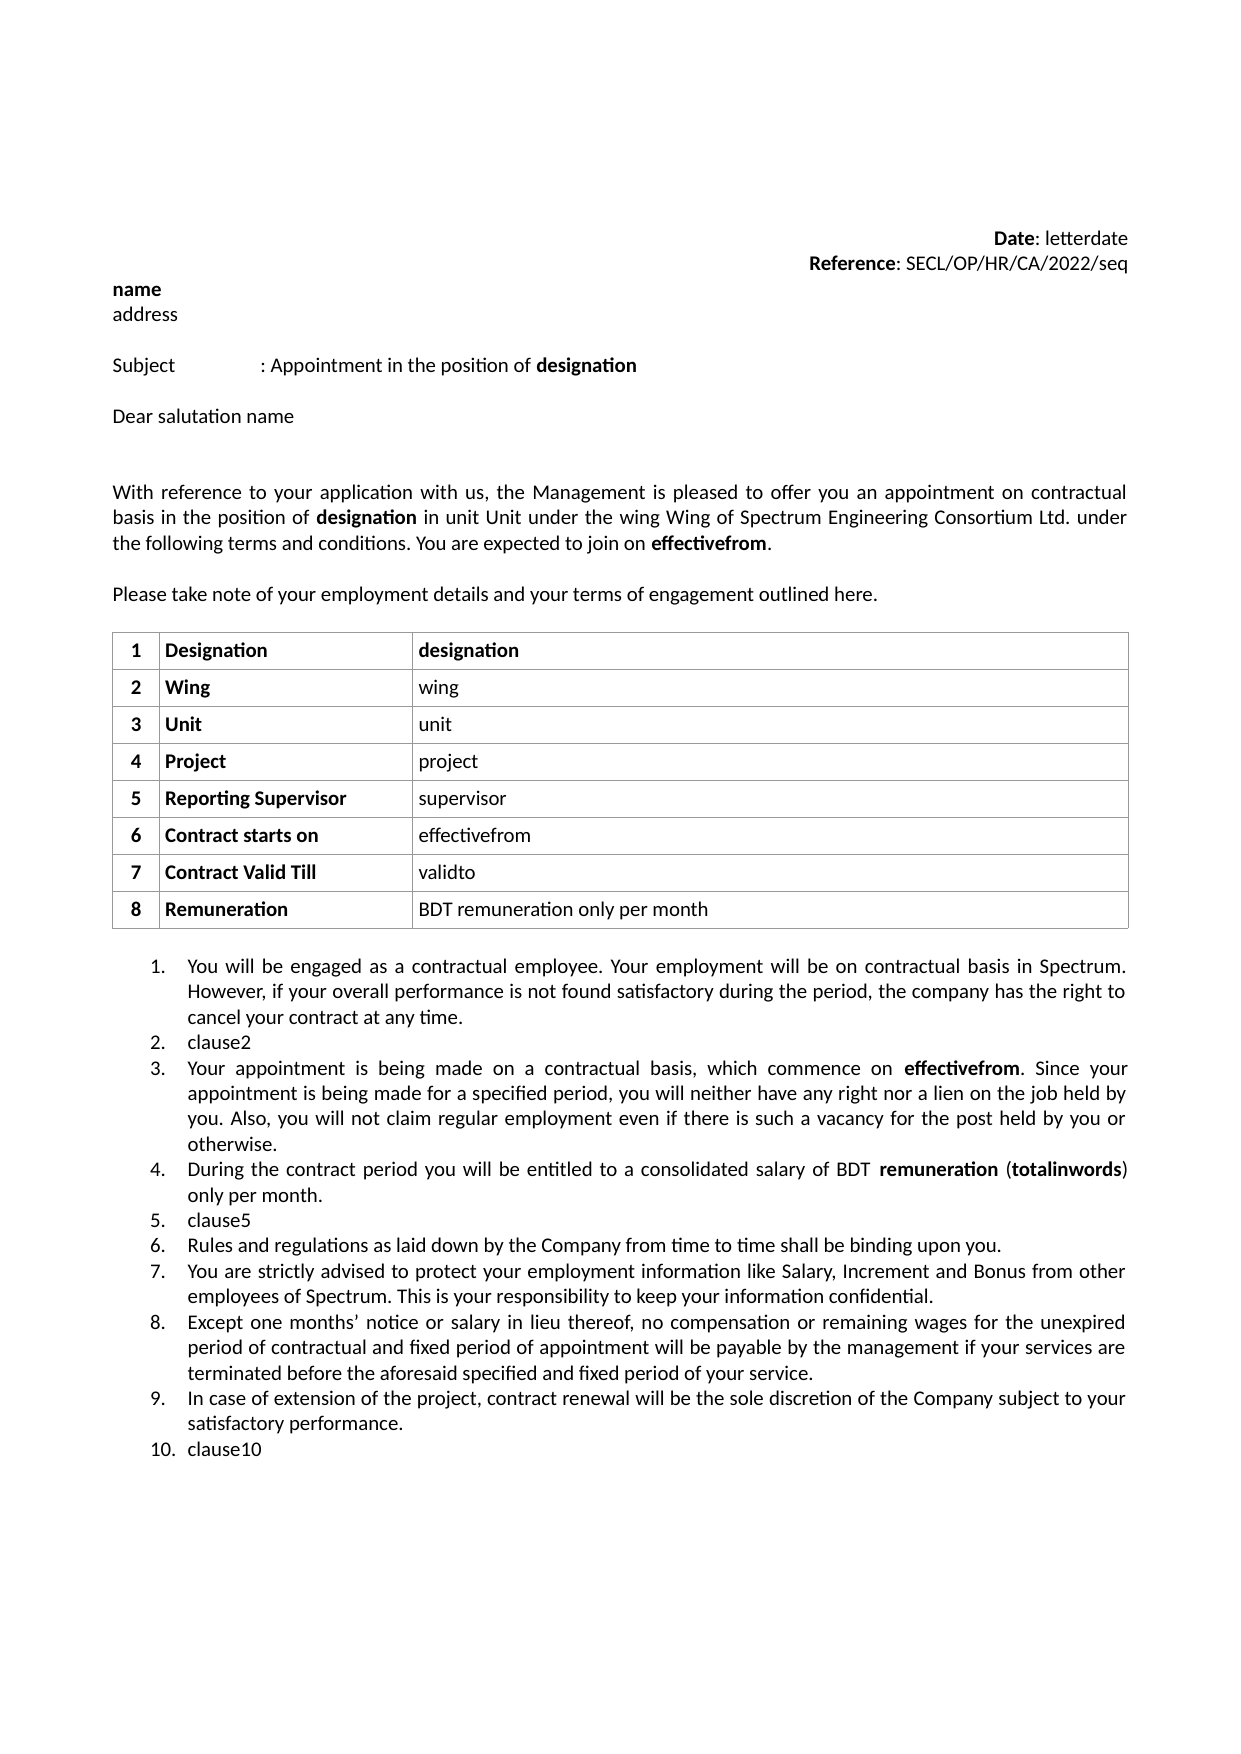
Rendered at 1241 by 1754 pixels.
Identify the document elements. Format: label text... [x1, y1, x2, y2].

table_cell 4 [113, 744, 159, 779]
list Rules and regulations as laid down by the Company from time to time shall be binding upon you. [150, 1233, 1128, 1258]
list You will be engaged as a contractual employee. Your employment will be on contractual basis in Spectrum. However, if your overall performance is not found satisfactory during the period, the company has the right to cancel your contract at any time. [150, 953, 1128, 1029]
list In case of extension of the project, contract renewal will be the sole discretion of the Company subject to your satisfactory performance. [150, 1385, 1128, 1436]
table_cell Unit [160, 707, 412, 743]
text Please take note of your employment details and your terms of engagement outlined here. [112, 581, 1128, 606]
table_cell supervisor [413, 781, 1128, 817]
table_cell validto [413, 855, 1128, 891]
table_cell 2 [113, 670, 159, 706]
list You are strictly advised to protect your employment information like Salary, Increment and Bonus from other employees of Spectrum. This is your responsibility to keep your information confidential. [150, 1258, 1128, 1309]
table_header 1 [113, 633, 159, 669]
list Except one months’ notice or salary in lieu thereof, no compensation or remaining wages for the unexpired period of contractual and fixed period of appointment will be payable by the management if your services are terminated before the aforesaid specified and fixed period of your service. [150, 1309, 1128, 1385]
list During the contract period you will be entitled to a consolidated salary of BDT remuneration (totalinwords) only per month. [150, 1156, 1128, 1207]
text Dear salutation name [112, 403, 1128, 428]
table_cell effectivefrom [413, 818, 1128, 853]
table_cell 8 [113, 892, 159, 927]
table_cell Remuneration [160, 892, 412, 927]
list clause5 [150, 1207, 1128, 1233]
table_header Designation [160, 633, 412, 669]
table_cell Reporting Supervisor [160, 781, 412, 817]
text Reference: SECL/OP/HR/CA/2022/seq [112, 250, 1128, 276]
table_cell BDT remuneration only per month [413, 892, 1128, 927]
text Date: letterdate [112, 225, 1128, 250]
text Subject : Appointment in the position of designation [112, 352, 1128, 377]
list clause2 [150, 1029, 1128, 1055]
list Your appointment is being made on a contractual basis, which commence on effectivefrom. Since your appointment is being made for a specified period, you will neither have any right nor a lien on the job held by you. Also, you will not claim regular employment even if there is such a vacancy for the post held by you or otherwise. [150, 1055, 1128, 1156]
table_cell wing [413, 670, 1128, 706]
table_cell Contract starts on [160, 818, 412, 853]
text With reference to your application with us, the Management is pleased to offer you an appointment on contractual basis in the position of designation in unit Unit under the wing Wing of Spectrum Engineering Consortium Ltd. under the following terms and conditions. You are expected to join on effectivefrom. [112, 479, 1128, 555]
table_cell unit [413, 707, 1128, 743]
table_cell Project [160, 744, 412, 779]
table_cell 7 [113, 855, 159, 891]
table_cell 6 [113, 818, 159, 853]
table_cell 5 [113, 781, 159, 817]
text address [112, 301, 1128, 327]
table_header designation [413, 633, 1128, 669]
list clause10 [150, 1436, 1128, 1461]
table_cell Contract Valid Till [160, 855, 412, 891]
table_cell 3 [113, 707, 159, 743]
table_cell project [413, 744, 1128, 779]
table_cell Wing [160, 670, 412, 706]
text name [112, 276, 1128, 301]
